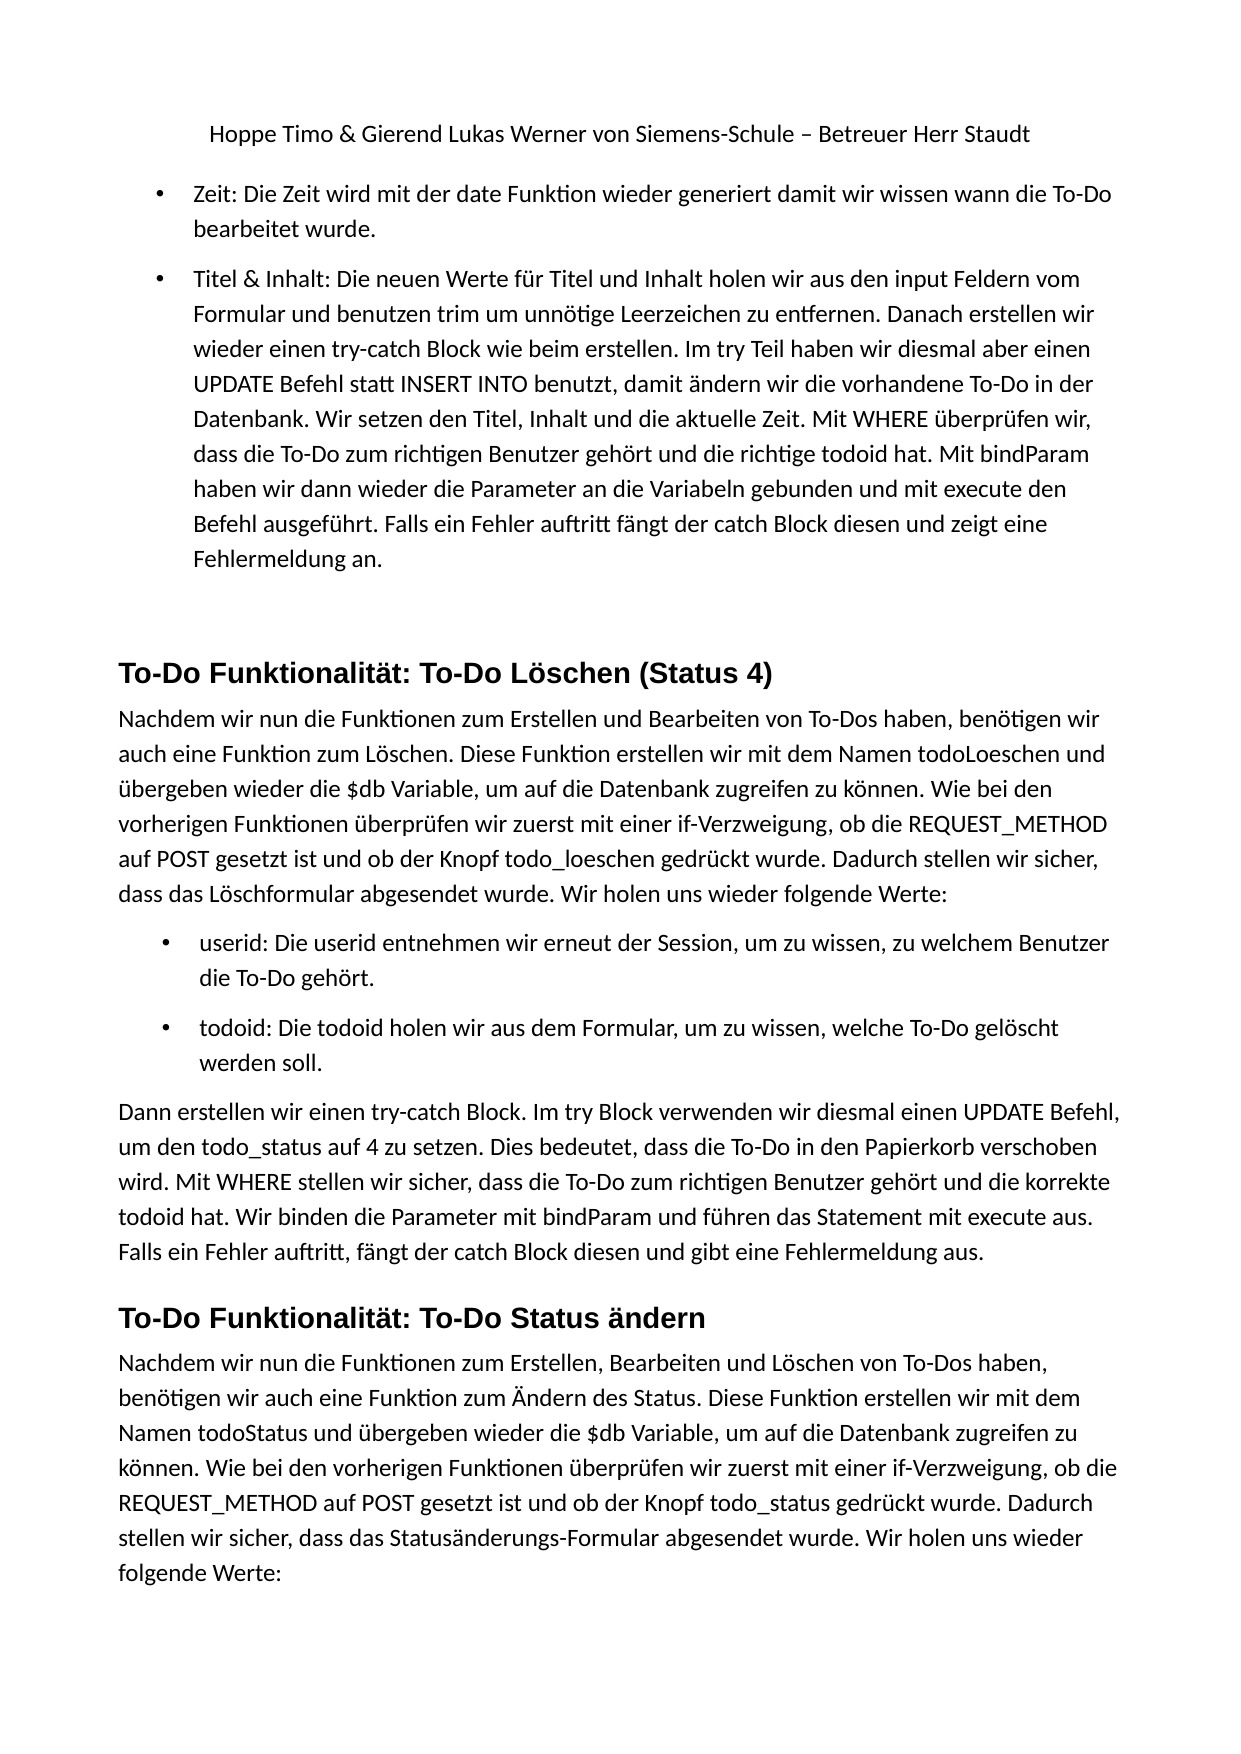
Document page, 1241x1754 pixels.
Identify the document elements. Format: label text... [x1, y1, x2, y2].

subtitle To-Do Funktionalität: To-Do Löschen (Status 4) [118, 656, 1122, 690]
list userid: Die userid entnehmen wir erneut der Session, um zu wissen, zu welchem Benutzer die To-Do gehört. [162, 927, 1122, 993]
text Dann erstellen wir einen try-catch Block. Im try Block verwenden wir diesmal einen UPDATE Befehl, um den todo_status auf 4 zu setzen. Dies bedeutet, dass die To-Do in den Papierkorb verschoben wird. Mit WHERE stellen wir sicher, dass die To-Do zum richtigen Benutzer gehört und die korrekte todoid hat. Wir binden die Parameter mit bindParam und führen das Statement mit execute aus. Falls ein Fehler auftritt, fängt der catch Block diesen und gibt eine Fehlermeldung aus. [118, 1096, 1122, 1267]
text Nachdem wir nun die Funktionen zum Erstellen und Bearbeiten von To-Dos haben, benötigen wir auch eine Funktion zum Löschen. Diese Funktion erstellen wir mit dem Namen todoLoeschen und übergeben wieder die $db Variable, um auf die Datenbank zugreifen zu können. Wie bei den vorherigen Funktionen überprüfen wir zuerst mit einer if-Verzweigung, ob die REQUEST_METHOD auf POST gesetzt ist und ob der Knopf todo_loeschen gedrückt wurde. Dadurch stellen wir sicher, dass das Löschformular abgesendet wurde. Wir holen uns wieder folgende Werte: [118, 703, 1122, 908]
list Zeit: Die Zeit wird mit der date Funktion wieder generiert damit wir wissen wann die To-Do bearbeitet wurde. [156, 178, 1122, 244]
list todoid: Die todoid holen wir aus dem Formular, um zu wissen, welche To-Do gelöscht werden soll. [162, 1012, 1122, 1077]
text Nachdem wir nun die Funktionen zum Erstellen, Bearbeiten und Löschen von To-Dos haben, benötigen wir auch eine Funktion zum Ändern des Status. Diese Funktion erstellen wir mit dem Namen todoStatus und übergeben wieder die $db Variable, um auf die Datenbank zugreifen zu können. Wie bei den vorherigen Funktionen überprüfen wir zuerst mit einer if-Verzweigung, ob die REQUEST_METHOD auf POST gesetzt ist und ob der Knopf todo_status gedrückt wurde. Dadurch stellen wir sicher, dass das Statusänderungs-Formular abgesendet wurde. Wir holen uns wieder folgende Werte: [118, 1347, 1122, 1587]
subtitle To-Do Funktionalität: To-Do Status ändern [118, 1301, 1122, 1334]
list Titel & Inhalt: Die neuen Werte für Titel und Inhalt holen wir aus den input Feldern vom Formular und benutzen trim um unnötige Leerzeichen zu entfernen. Danach erstellen wir wieder einen try-catch Block wie beim erstellen. Im try Teil haben wir diesmal aber einen UPDATE Befehl statt INSERT INTO benutzt, damit ändern wir die vorhandene To-Do in der Datenbank. Wir setzen den Titel, Inhalt und die aktuelle Zeit. Mit WHERE überprüfen wir, dass die To-Do zum richtigen Benutzer gehört und die richtige todoid hat. Mit bindParam haben wir dann wieder die Parameter an die Variabeln gebunden und mit execute den Befehl ausgeführt. Falls ein Fehler auftritt fängt der catch Block diesen und zeigt eine Fehlermeldung an. [156, 263, 1122, 573]
